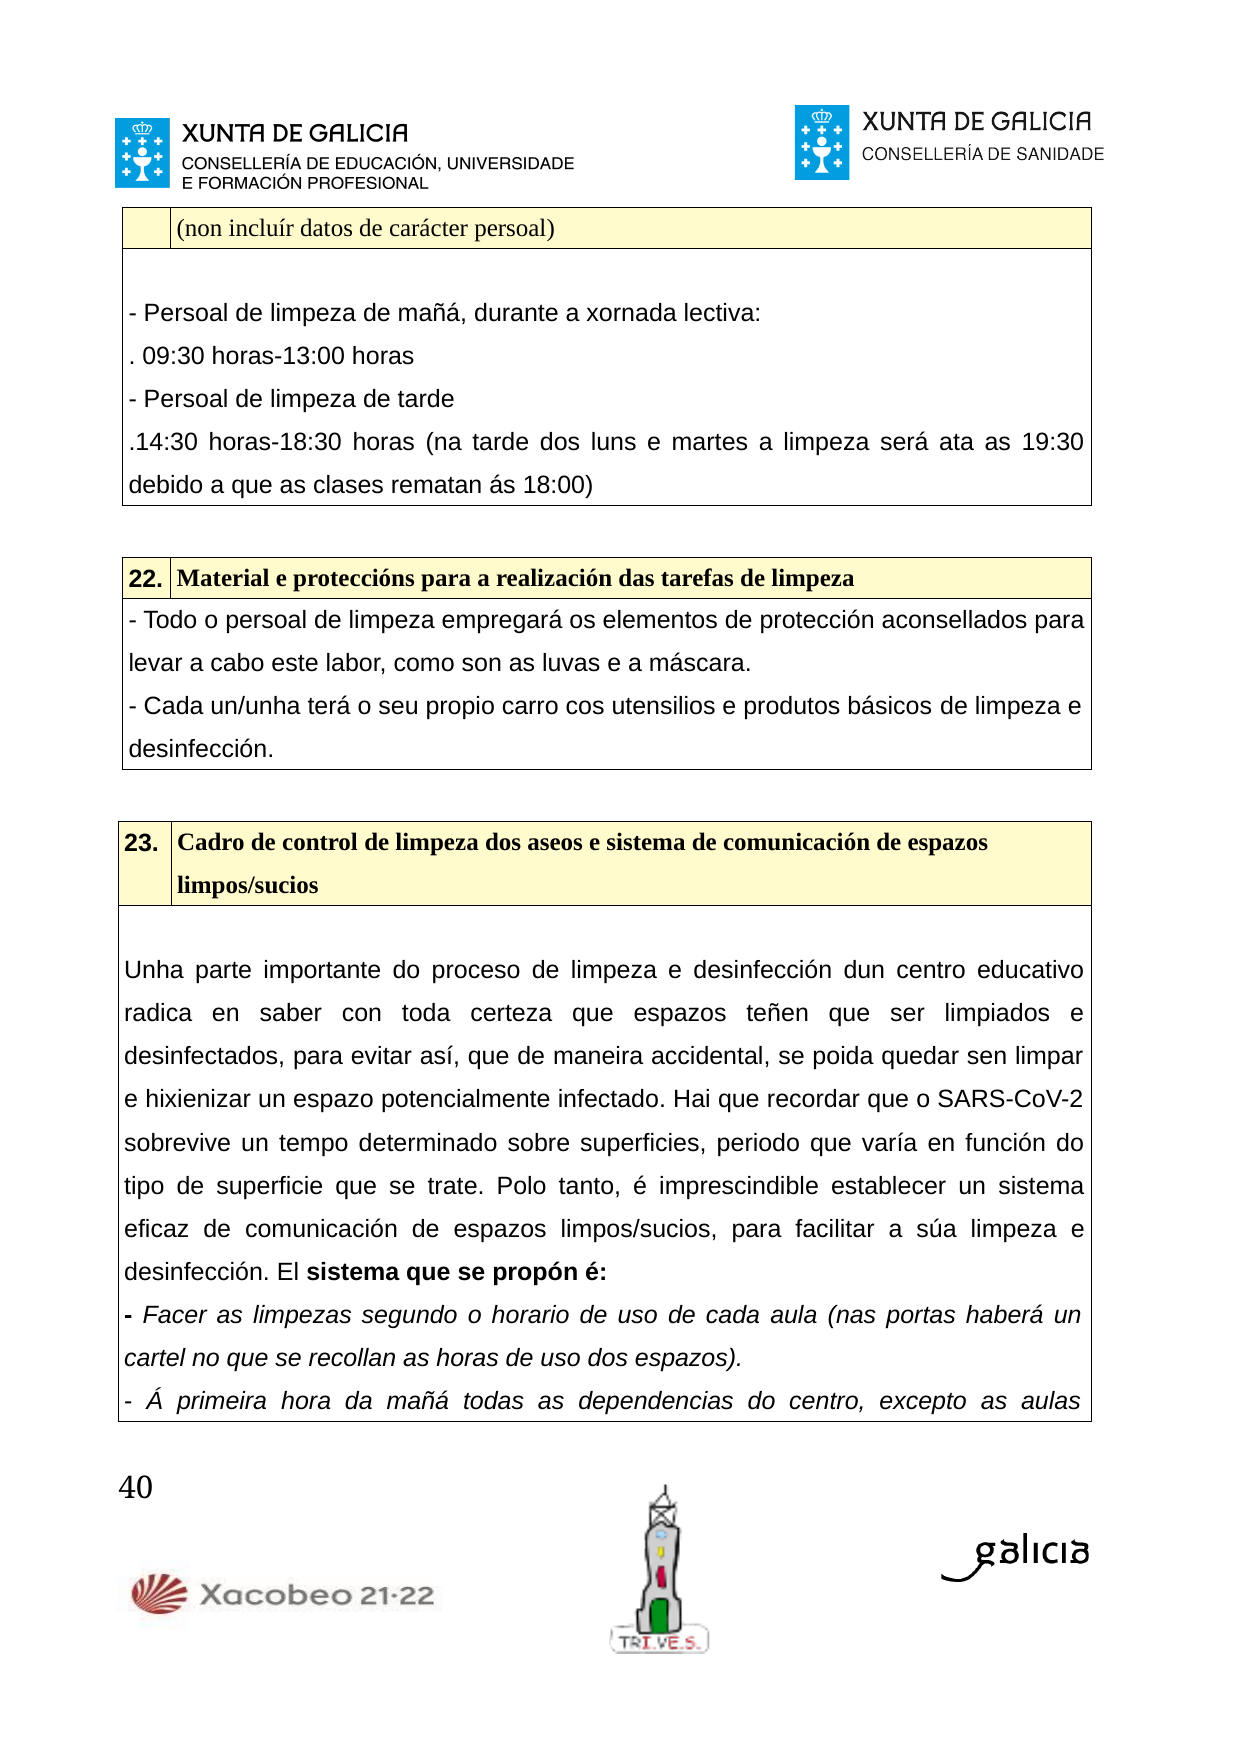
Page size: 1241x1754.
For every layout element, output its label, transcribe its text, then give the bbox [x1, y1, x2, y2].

table_header 23. [119, 822, 171, 905]
picture [117, 1508, 449, 1679]
table_header 22. [123, 558, 170, 598]
picture [123, 138, 130, 145]
picture [834, 143, 841, 150]
picture [802, 143, 809, 150]
table_header Material e proteccións para a realización das tarefas de limpeza [171, 558, 1091, 598]
picture [609, 1483, 710, 1654]
table_cell - Todo o persoal de limpeza empregará os elementos de protección aconsellados para levar a cabo este labor, como son as luvas e a máscara. - Cada un/unha terá o seu propio carro cos utensilios e produtos básicos de limpeza e desinfección. [123, 599, 1091, 769]
picture [834, 126, 841, 134]
table_header [123, 208, 170, 248]
picture [123, 153, 130, 160]
picture [155, 138, 162, 144]
picture [850, 105, 1104, 180]
picture [139, 138, 146, 145]
picture [834, 159, 841, 167]
picture [802, 159, 809, 167]
table_cell Unha parte importante do proceso de limpeza e desinfección dun centro educativo radica en saber con toda certeza que espazos teñen que ser limpiados e desinfectados, para evitar así, que de maneira accidental, se poida quedar sen limpar e hixienizar un espazo potencialmente infectado. Hai que recordar que o SARS-CoV-2 sobrevive un tempo determinado sobre superficies, periodo que varía en función do tipo de superficie que se trate. Polo tanto, é imprescindible establecer un sistema eficaz de comunicación de espazos limpos/sucios, para facilitar a súa limpeza e desinfección. El sistema que se propón é: - Facer as limpezas segundo o horario de uso de cada aula (nas portas haberá un cartel no que se recollan as horas de uso dos espazos). - Á primeira hora da mañá todas as dependencias do centro, excepto as aulas [119, 906, 1091, 1421]
picture [818, 126, 825, 134]
picture [134, 158, 151, 180]
table_header (non incluír datos de carácter persoal) [171, 208, 1091, 248]
picture [155, 153, 162, 160]
picture [818, 137, 826, 145]
picture [155, 168, 162, 175]
picture [941, 1533, 1089, 1582]
table_header Cadro de control de limpeza dos aseos e sistema de comunicación de espazos limpos/sucios [172, 822, 1091, 905]
picture [813, 148, 830, 172]
picture [115, 118, 574, 189]
picture [123, 168, 130, 175]
table_cell - Persoal de limpeza de mañá, durante a xornada lectiva: . 09:30 horas-13:00 horas - Persoal de limpeza de tarde .14:30 horas-18:30 horas (na tarde dos luns e martes a limpeza será ata as 19:30 debido a que as clases rematan ás 18:00) [123, 249, 1091, 505]
picture [802, 126, 809, 134]
picture [139, 148, 146, 155]
